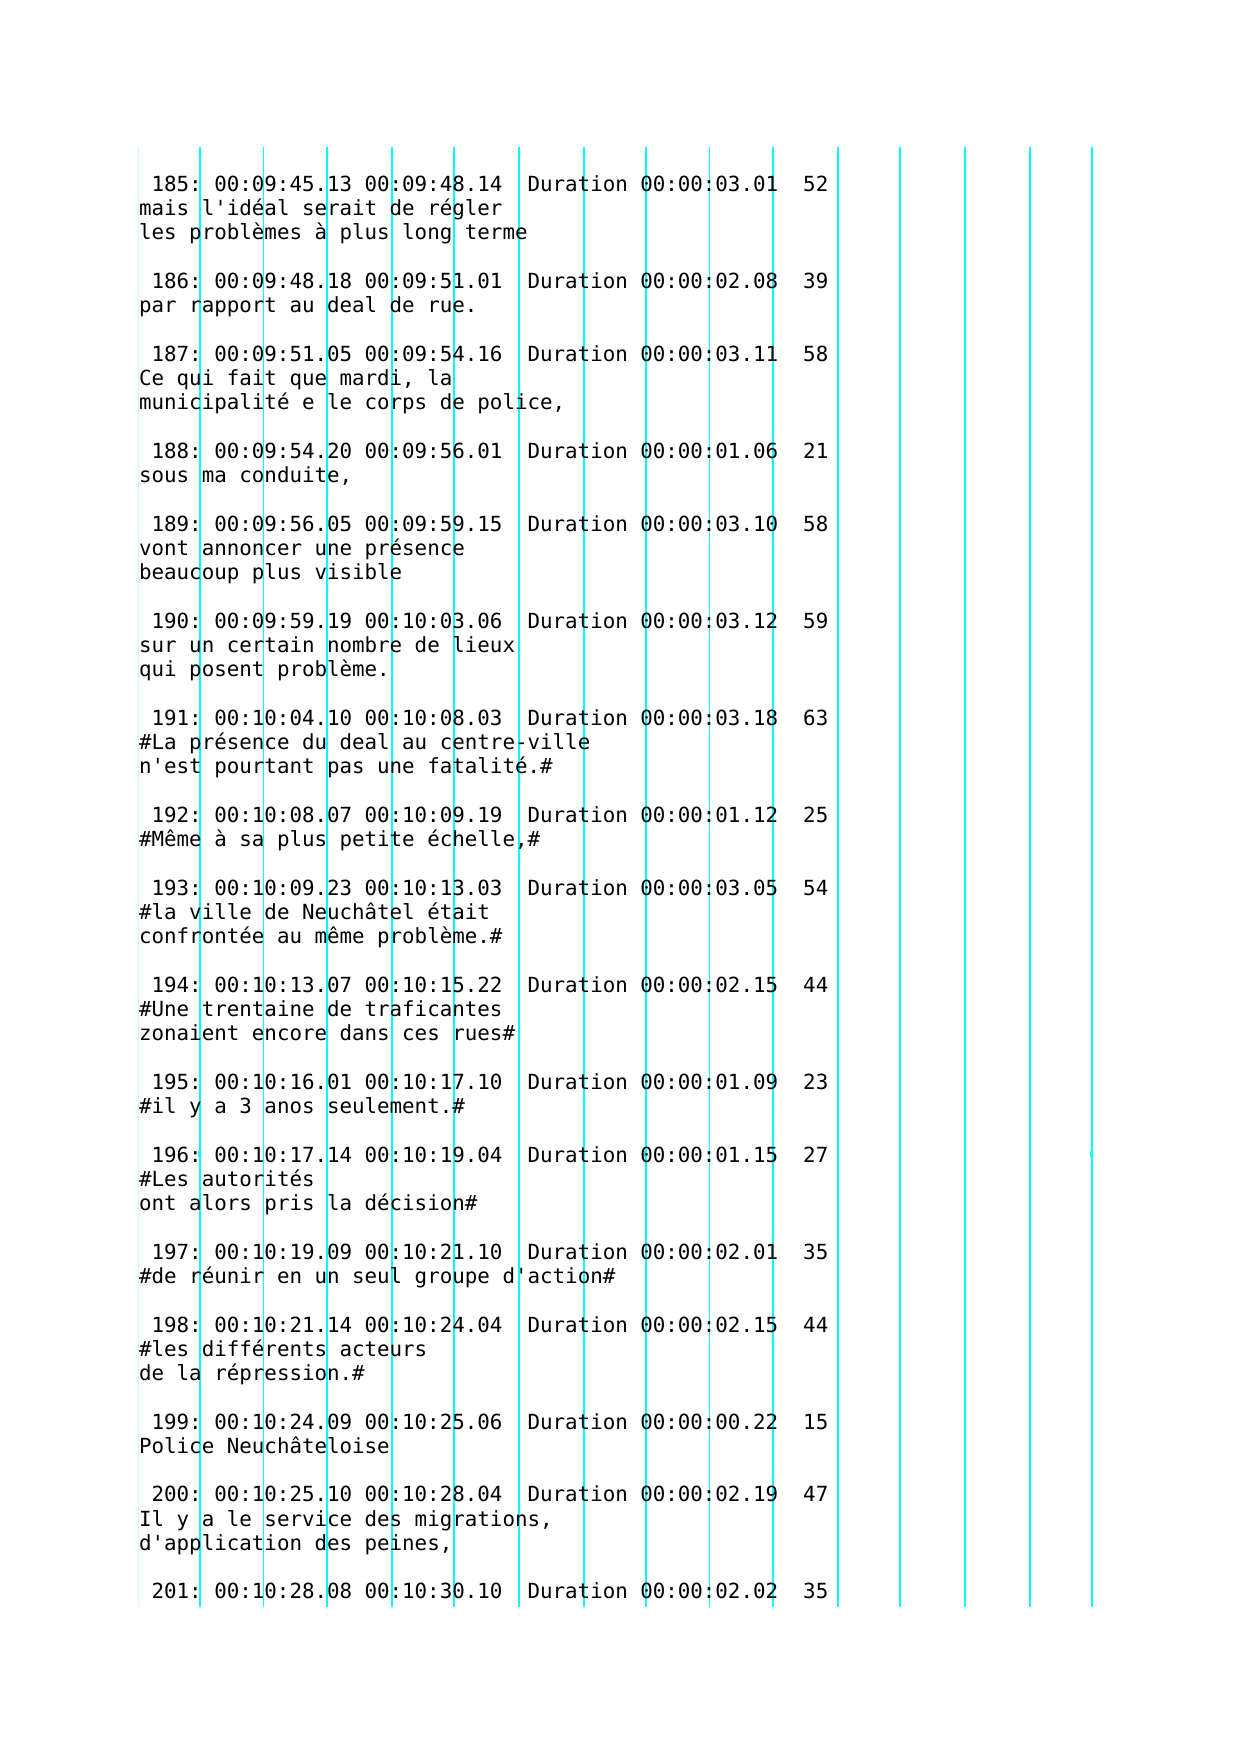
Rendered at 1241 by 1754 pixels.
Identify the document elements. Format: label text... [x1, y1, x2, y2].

text 196: 00:10:17.14 00:10:19.04 Duration 00:00:01.15 27 [139, 1143, 1101, 1167]
text beaucoup plus visible [139, 560, 1101, 584]
picture [138, 147, 1102, 1607]
text 200: 00:10:25.10 00:10:28.04 Duration 00:00:02.19 47 [139, 1482, 1101, 1507]
text Police Neuchâteloise [139, 1434, 1101, 1458]
text d'application des peines, [139, 1531, 1101, 1555]
text #il y a 3 anos seulement.# [139, 1094, 1101, 1118]
text sous ma conduite, [139, 463, 1101, 487]
text 187: 00:09:51.05 00:09:54.16 Duration 00:00:03.11 58 [139, 342, 1101, 366]
text sur un certain nombre de lieux [139, 633, 1101, 657]
text 194: 00:10:13.07 00:10:15.22 Duration 00:00:02.15 44 [139, 973, 1101, 997]
text les problèmes à plus long terme [139, 220, 1101, 245]
text de la répression.# [139, 1361, 1101, 1385]
text ont alors pris la décision# [139, 1191, 1101, 1216]
text municipalité e le corps de police, [139, 390, 1101, 414]
text 197: 00:10:19.09 00:10:21.10 Duration 00:00:02.01 35 [139, 1240, 1101, 1264]
text 198: 00:10:21.14 00:10:24.04 Duration 00:00:02.15 44 [139, 1313, 1101, 1337]
text n'est pourtant pas une fatalité.# [139, 754, 1101, 779]
text 186: 00:09:48.18 00:09:51.01 Duration 00:00:02.08 39 [139, 269, 1101, 293]
text confrontée au même problème.# [139, 924, 1101, 948]
text 199: 00:10:24.09 00:10:25.06 Duration 00:00:00.22 15 [139, 1410, 1101, 1434]
text 201: 00:10:28.08 00:10:30.10 Duration 00:00:02.02 35 [139, 1579, 1101, 1604]
text 188: 00:09:54.20 00:09:56.01 Duration 00:00:01.06 21 [139, 439, 1101, 463]
text 190: 00:09:59.19 00:10:03.06 Duration 00:00:03.12 59 [139, 609, 1101, 633]
text #de réunir en un seul groupe d'action# [139, 1264, 1101, 1288]
text #Une trentaine de traficantes [139, 997, 1101, 1021]
text #Même à sa plus petite échelle,# [139, 827, 1101, 851]
text qui posent problème. [139, 657, 1101, 682]
text 185: 00:09:45.13 00:09:48.14 Duration 00:00:03.01 52 [139, 172, 1101, 196]
text #la ville de Neuchâtel était [139, 900, 1101, 924]
text #Les autorités [139, 1167, 1101, 1191]
text mais l'idéal serait de régler [139, 196, 1101, 220]
text 195: 00:10:16.01 00:10:17.10 Duration 00:00:01.09 23 [139, 1070, 1101, 1094]
text #les différents acteurs [139, 1337, 1101, 1361]
text par rapport au deal de rue. [139, 293, 1101, 317]
text 193: 00:10:09.23 00:10:13.03 Duration 00:00:03.05 54 [139, 876, 1101, 900]
text #La présence du deal au centre-ville [139, 730, 1101, 754]
text vont annoncer une présence [139, 536, 1101, 560]
text Il y a le service des migrations, [139, 1507, 1101, 1531]
text 191: 00:10:04.10 00:10:08.03 Duration 00:00:03.18 63 [139, 706, 1101, 730]
text zonaient encore dans ces rues# [139, 1021, 1101, 1046]
text Ce qui fait que mardi, la [139, 366, 1101, 390]
text 189: 00:09:56.05 00:09:59.15 Duration 00:00:03.10 58 [139, 512, 1101, 536]
text 192: 00:10:08.07 00:10:09.19 Duration 00:00:01.12 25 [139, 803, 1101, 827]
